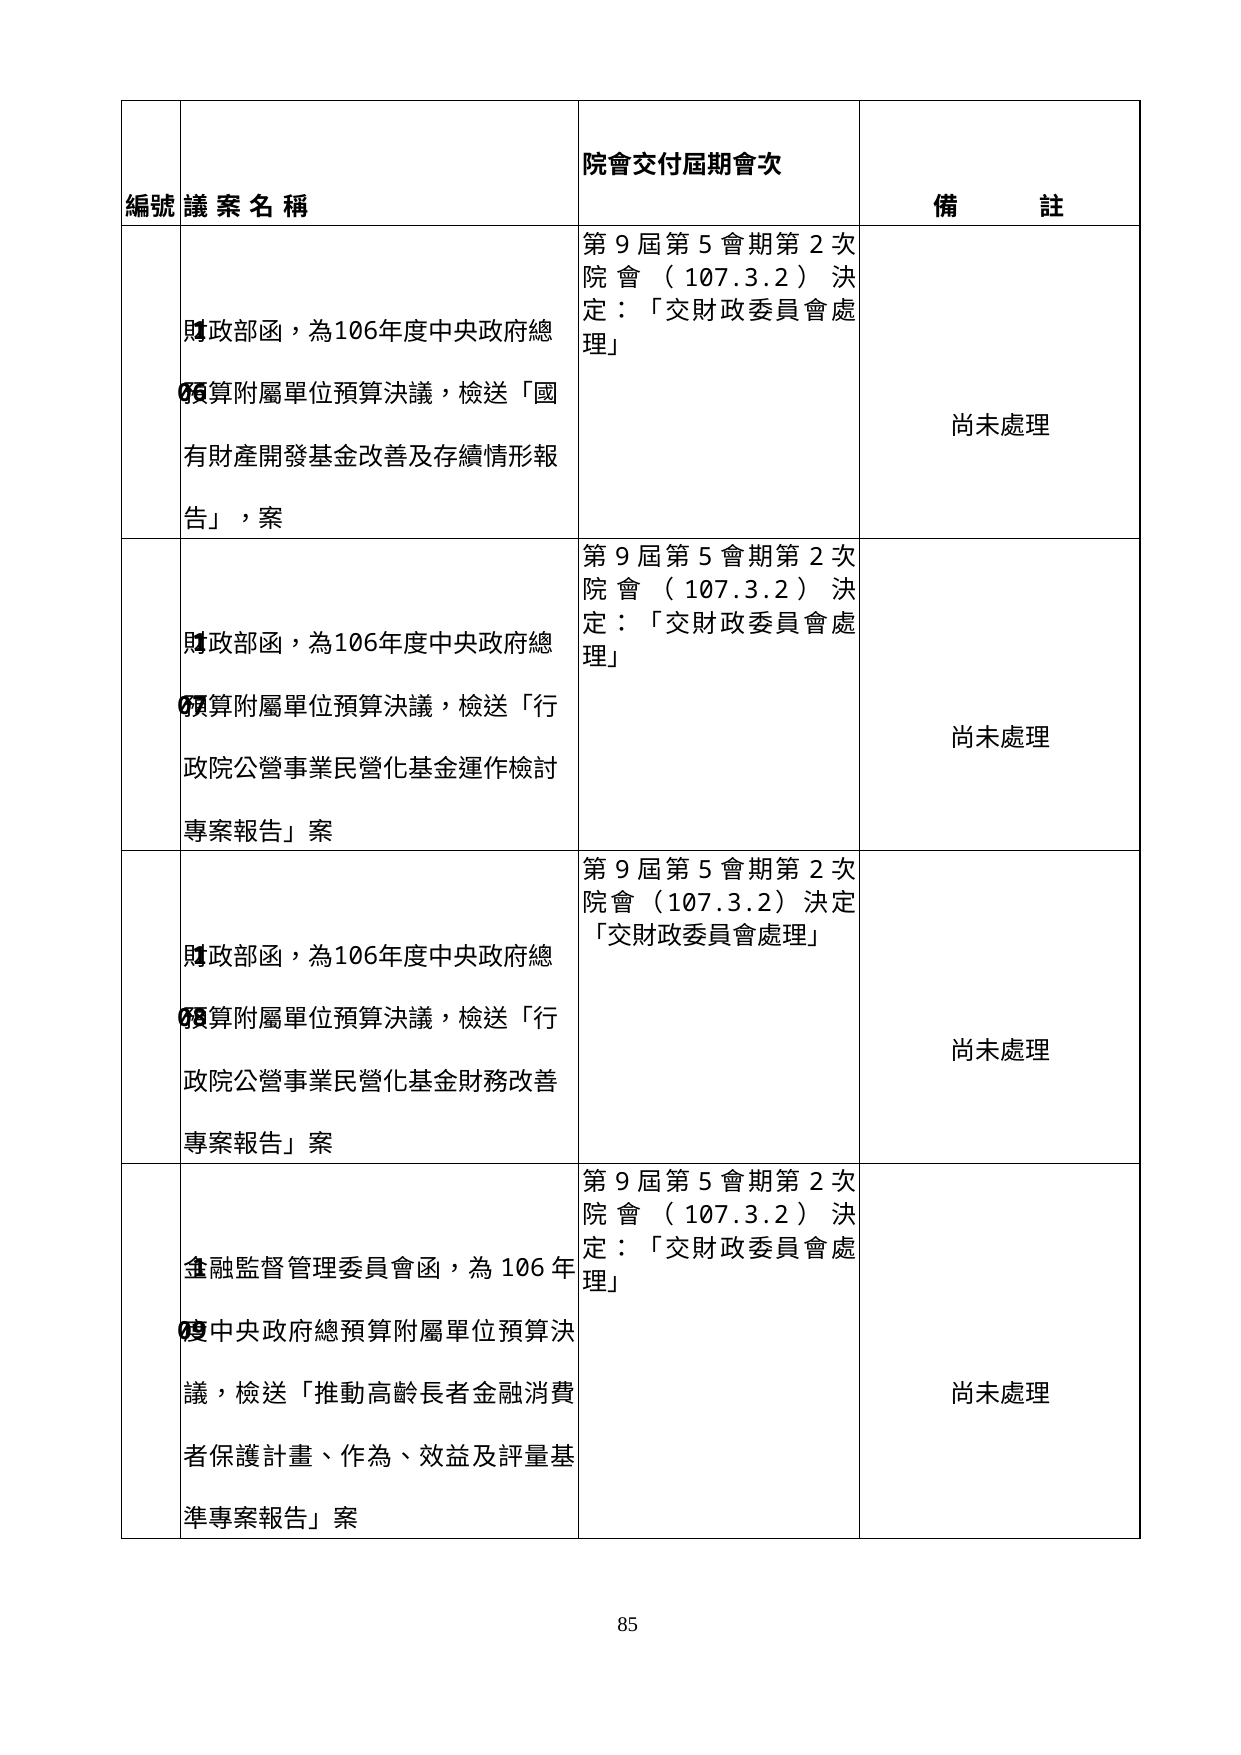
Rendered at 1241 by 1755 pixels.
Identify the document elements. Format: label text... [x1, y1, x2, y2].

table_cell [122, 1164, 180, 1538]
table_header 議案名稱 [181, 101, 578, 225]
table_cell 尚未處理 [860, 226, 1139, 538]
table_cell 第9屆第5會期第2次院會（107.3.2）決定：「交財政委員會處理」 [579, 539, 859, 850]
table_header 院會交付屆期會次 [579, 101, 859, 225]
table_cell [122, 539, 180, 850]
table_cell 第9屆第5會期第2次院會（107.3.2）決定：「交財政委員會處理」 [579, 226, 859, 538]
table_cell 尚未處理 [860, 1164, 1139, 1538]
table_header 備 註 [860, 101, 1139, 225]
table_cell 第9屆第5會期第2次院會（107.3.2）決定「交財政委員會處理」 [579, 851, 859, 1163]
table_cell 尚未處理 [860, 539, 1139, 850]
table_cell [122, 851, 180, 1163]
table_cell [122, 226, 180, 538]
table_cell 尚未處理 [860, 851, 1139, 1163]
table_cell 金融監督管理委員會函，為106年度中央政府總預算附屬單位預算決議，檢送「推動高齡長者金融消費者保護計畫、作為、效益及評量基準專案報告」案 [181, 1164, 578, 1538]
table_cell 第9屆第5會期第2次院會（107.3.2）決定：「交財政委員會處理」 [579, 1164, 859, 1538]
table_cell 財政部函，為106年度中央政府總預算附屬單位預算決議，檢送「行政院公營事業民營化基金財務改善專案報告」案 [181, 851, 578, 1163]
table_cell 財政部函，為106年度中央政府總預算附屬單位預算決議，檢送「行政院公營事業民營化基金運作檢討專案報告」案 [181, 539, 578, 850]
table_header 編號 [122, 101, 180, 225]
table_cell 財政部函，為106年度中央政府總預算附屬單位預算決議，檢送「國有財產開發基金改善及存續情形報告」，案 [181, 226, 578, 538]
